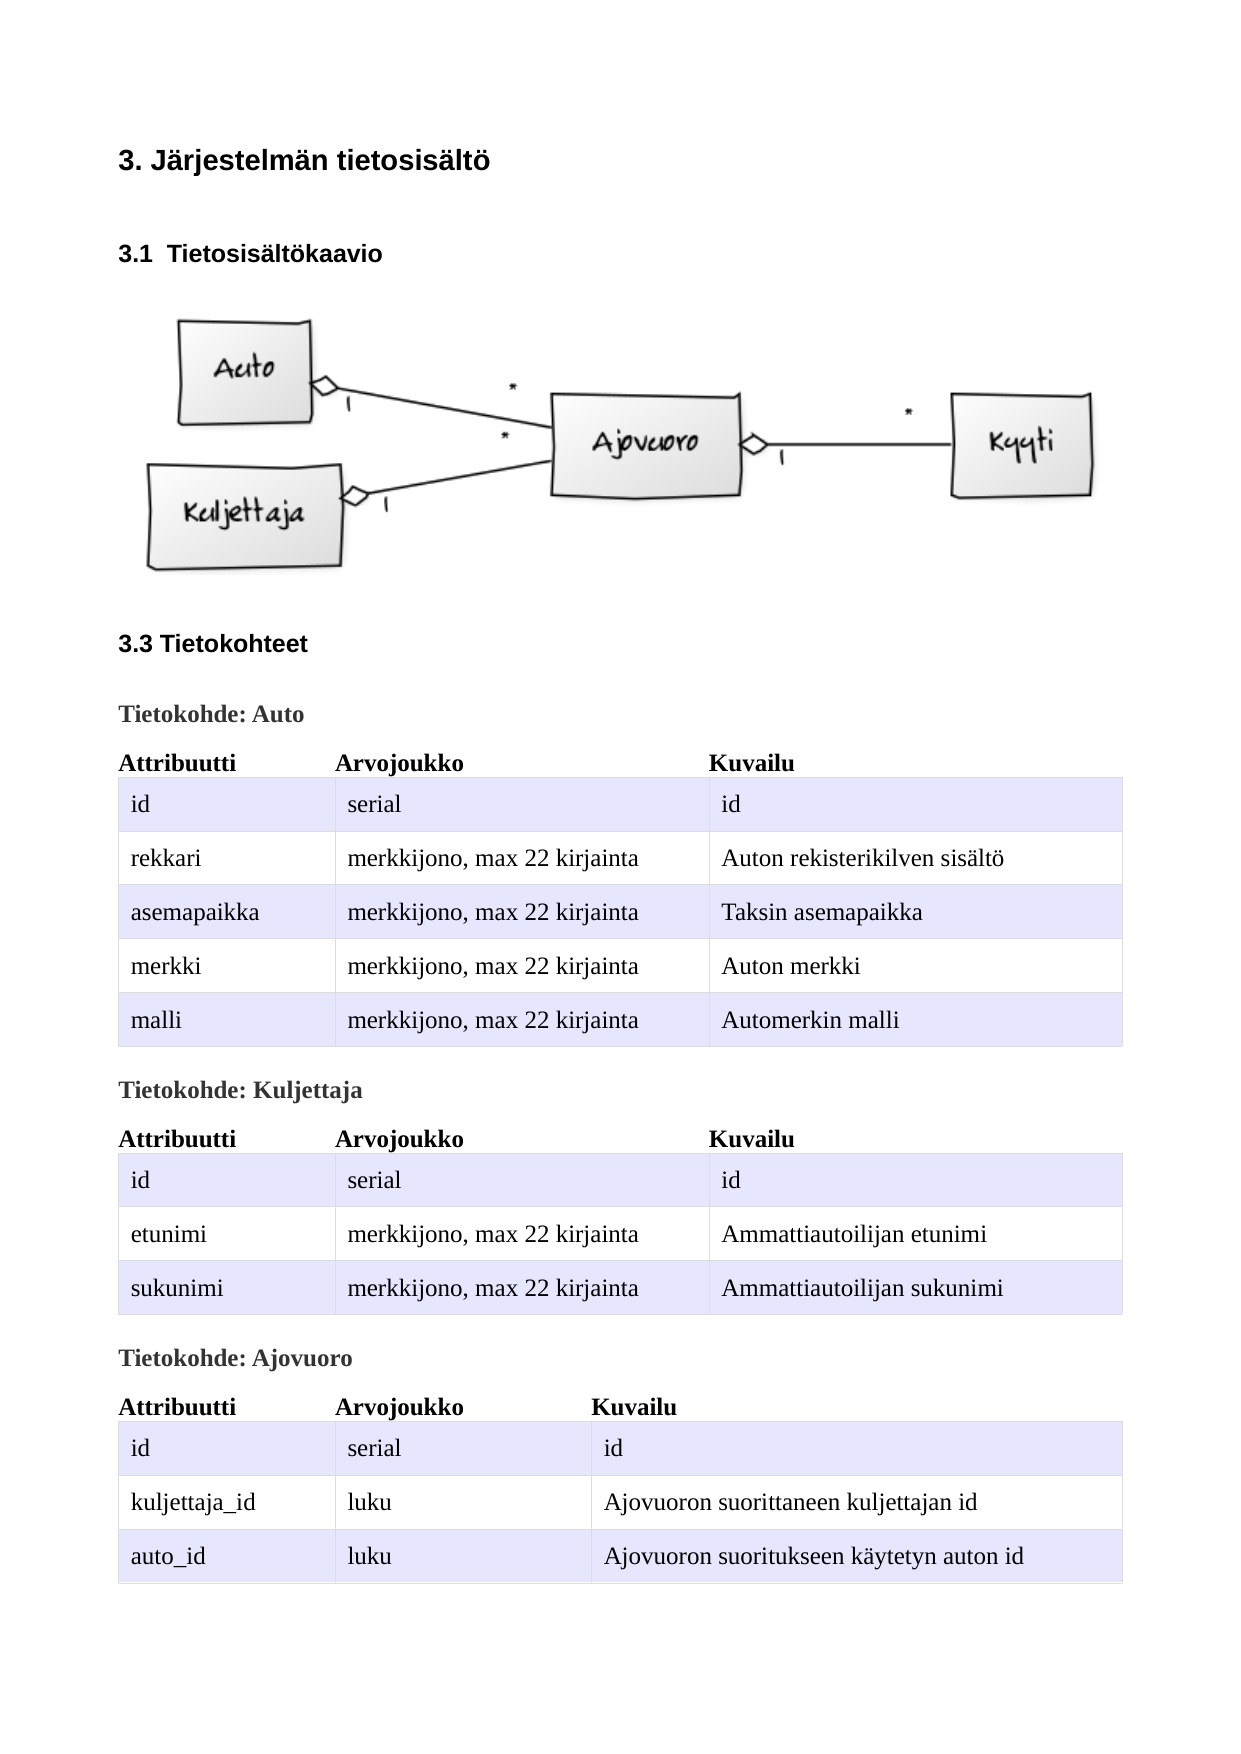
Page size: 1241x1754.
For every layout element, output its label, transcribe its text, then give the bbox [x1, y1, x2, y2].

table_header Arvojoukko [335, 1124, 709, 1153]
table_cell id [710, 778, 1122, 831]
table_cell serial [336, 1422, 591, 1475]
table_cell merkkijono, max 22 kirjainta [336, 993, 709, 1046]
table_header Attribuutti [118, 1124, 335, 1153]
table_header Arvojoukko [335, 1392, 591, 1421]
table_cell Taksin asemapaikka [710, 885, 1122, 938]
table_cell luku [336, 1530, 591, 1582]
table_cell Ajovuoron suoritukseen käytetyn auton id [592, 1530, 1122, 1582]
text Tietokohde: Ajovuoro [118, 1343, 1122, 1372]
text Tietokohde: Auto [118, 699, 1122, 728]
table_cell kuljettaja_id [119, 1476, 335, 1528]
table_cell serial [336, 1154, 709, 1206]
table_cell id [119, 1154, 335, 1206]
table_cell sukunimi [119, 1261, 335, 1314]
subtitle 3.3 Tietokohteet [118, 629, 1122, 658]
picture [139, 313, 1101, 575]
table_cell Auton merkki [710, 939, 1122, 992]
table_header Arvojoukko [335, 748, 709, 777]
table_cell id [119, 778, 335, 831]
table_header Kuvailu [709, 748, 1122, 777]
table_cell id [119, 1422, 335, 1475]
table_cell serial [336, 778, 709, 831]
table_cell malli [119, 993, 335, 1046]
table_cell merkkijono, max 22 kirjainta [336, 1207, 709, 1260]
subtitle 3. Järjestelmän tietosisältö [118, 143, 1122, 177]
table_cell Auton rekisterikilven sisältö [710, 832, 1122, 884]
table_header Kuvailu [591, 1392, 1122, 1421]
table_cell Ammattiautoilijan etunimi [710, 1207, 1122, 1260]
table_header Kuvailu [709, 1124, 1122, 1153]
subtitle 3.1 Tietosisältökaavio [118, 239, 1122, 267]
table_cell merkki [119, 939, 335, 992]
table_cell rekkari [119, 832, 335, 884]
table_cell merkkijono, max 22 kirjainta [336, 832, 709, 884]
table_cell etunimi [119, 1207, 335, 1260]
table_cell Ajovuoron suorittaneen kuljettajan id [592, 1476, 1122, 1528]
table_cell Automerkin malli [710, 993, 1122, 1046]
table_cell auto_id [119, 1530, 335, 1582]
table_cell id [592, 1422, 1122, 1475]
table_header Attribuutti [118, 1392, 335, 1421]
table_cell id [710, 1154, 1122, 1206]
text Tietokohde: Kuljettaja [118, 1075, 1122, 1103]
table_cell merkkijono, max 22 kirjainta [336, 885, 709, 938]
table_cell merkkijono, max 22 kirjainta [336, 1261, 709, 1314]
table_cell Ammattiautoilijan sukunimi [710, 1261, 1122, 1314]
table_cell merkkijono, max 22 kirjainta [336, 939, 709, 992]
table_header Attribuutti [118, 748, 335, 777]
table_cell asemapaikka [119, 885, 335, 938]
table_cell luku [336, 1476, 591, 1528]
